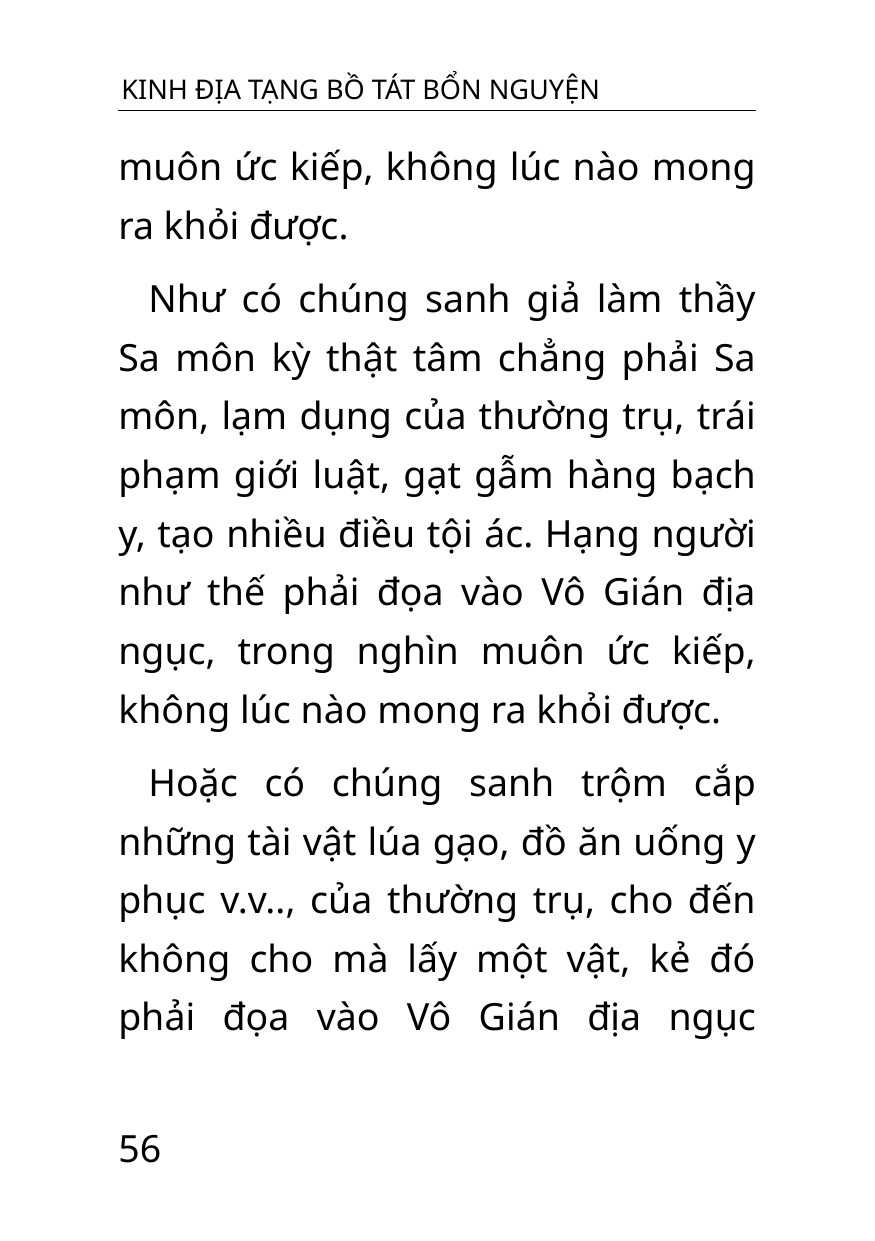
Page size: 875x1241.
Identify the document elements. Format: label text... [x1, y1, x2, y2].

text Hoặc có chúng sanh trộm cắp những tài vật lúa gạo, đồ ăn uống y phục v.v.., của thường trụ, cho đến không cho mà lấy một vật, kẻ đó phải đọa vào Vô Gián địa ngục [118, 756, 756, 1042]
text muôn ức kiếp, không lúc nào mong ra khỏi được. [118, 141, 756, 250]
text Như có chúng sanh giả làm thầy Sa môn kỳ thật tâm chẳng phải Sa môn, lạm dụng của thường trụ, trái phạm giới luật, gạt gẫm hàng bạch y, tạo nhiều điều tội ác. Hạng người như thế phải đọa vào Vô Gián địa ngục, trong nghìn muôn ức kiếp, không lúc nào mong ra khỏi được. [118, 272, 756, 734]
